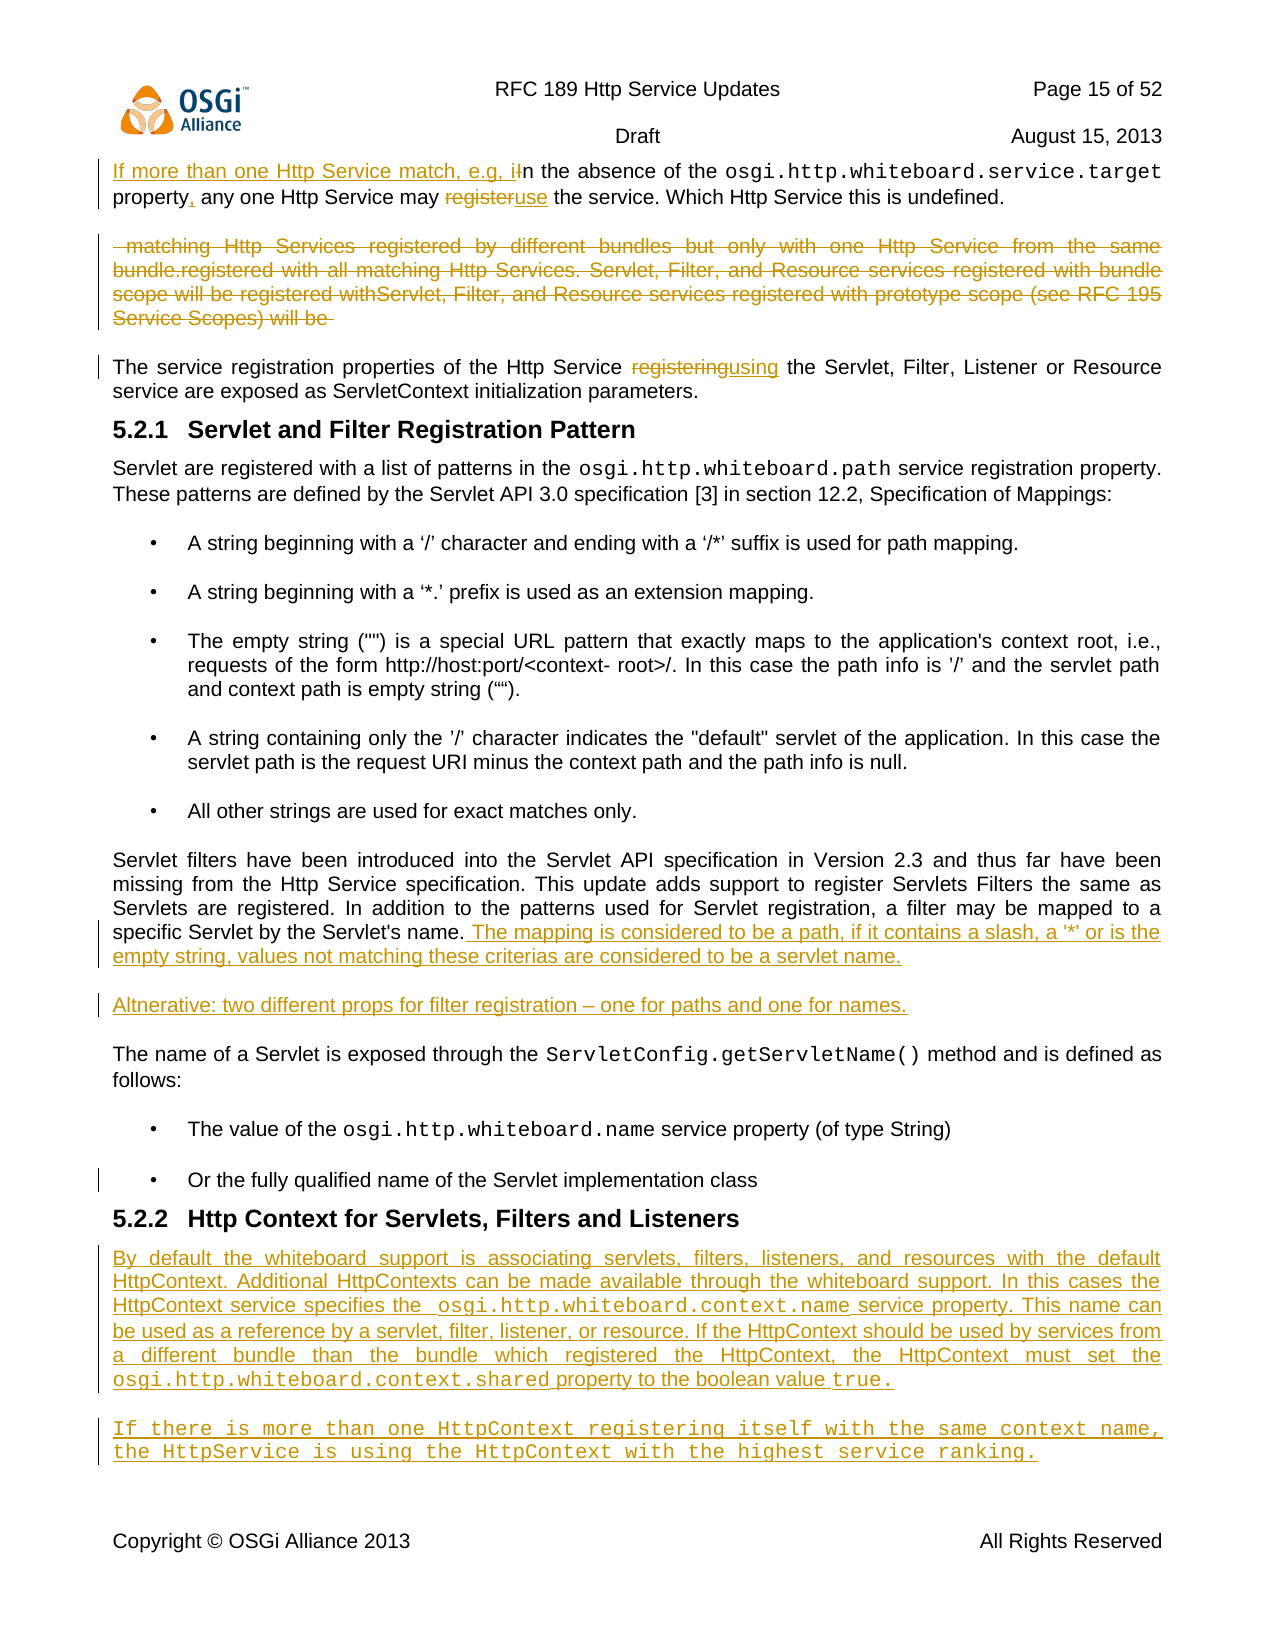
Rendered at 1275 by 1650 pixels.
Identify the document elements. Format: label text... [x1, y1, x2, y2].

text The service registration properties of the Http Service using the Servlet, Filter, Listener or Resource service are exposed as ServletContext initialization parameters. [112, 354, 1162, 402]
list A string containing only the ’/’ character indicates the "default" servlet of the application. In this case the servlet path is the request URI minus the context path and the path info is null. [150, 726, 1162, 774]
text Servlet are registered with a list of patterns in the osgi.http.whiteboard.path service registration property. These patterns are defined by the Servlet API 3.0 specification [3]. in section 12.2, Specification of Mappings: [112, 456, 1162, 506]
text By default the whiteboard support is associating servlets, filters, listeners, and resources with the default HttpContext. Additional HttpContexts can be made available through the whiteboard support. In this cases the HttpContext service specifies the osgi.http.whiteboard.context.name service property. This name can be used as a reference by a servlet, filter, listener, or resource. If the HttpContext should be used by services from [112, 1245, 1162, 1340]
list A string beginning with a ‘/’ character and ending with a ‘/*’ suffix is used for path mapping. [150, 531, 1162, 555]
list A string beginning with a ‘*.’ prefix is used as an extension mapping. [150, 580, 1162, 604]
text Altnerative: two different props for filter registration – one for paths and one for names. [112, 993, 1162, 1017]
text osgi.http.whiteboard.context.shared property to the boolean value true. [112, 1365, 1162, 1393]
list All other strings are used for exact matches only. [150, 799, 1162, 823]
text The name of a Servlet is exposed through the ServletConfig.getServletName() method and is defined as follows: [112, 1042, 1162, 1092]
text Servlet filters have been introduced into the Servlet API specification in Version 2.3 and thus far have been missing from the Http Service specification. This update adds support to register Servlets Filters the same as Servlets are registered. In addition to the patterns used for Servlet registration, a filter may be mapped to a specific Servlet by the Servlet's name. The mapping is considered to be a path, if it contains a slash, a '*' or is the empty string, values not matching these criterias are considered to be a servlet name. [112, 848, 1162, 968]
subtitle Servlet and Filter Registration Pattern [112, 415, 1162, 444]
picture [113, 78, 257, 142]
text If more than one Http Service match, e.g, in the absence of the osgi.http.whiteboard.service.target property, any one Http Service may use the service. Which Http Service this is undefined. [112, 159, 1162, 209]
list The empty string ("") is a special URL pattern that exactly maps to the application's context root, i.e., requests of the form http://host:port/<context- root>/. In this case the path info is ’/’ and the servlet path and context path is empty string (““). [150, 629, 1162, 701]
text If there is more than one HttpContext registering itself with the same context name, [112, 1418, 1162, 1437]
list Or the fully qualified name of the Servlet implementation class [150, 1168, 1162, 1192]
text a different bundle than the bundle which registered the HttpContext, the HttpContext must set the [112, 1341, 1162, 1364]
text the HttpService is using the HttpContext with the highest service ranking. [112, 1438, 1162, 1465]
list The value of the osgi.http.whiteboard.name service property (of type String) [150, 1117, 1162, 1143]
subtitle Http Context for Servlets, Filters and Listeners [112, 1204, 1162, 1233]
